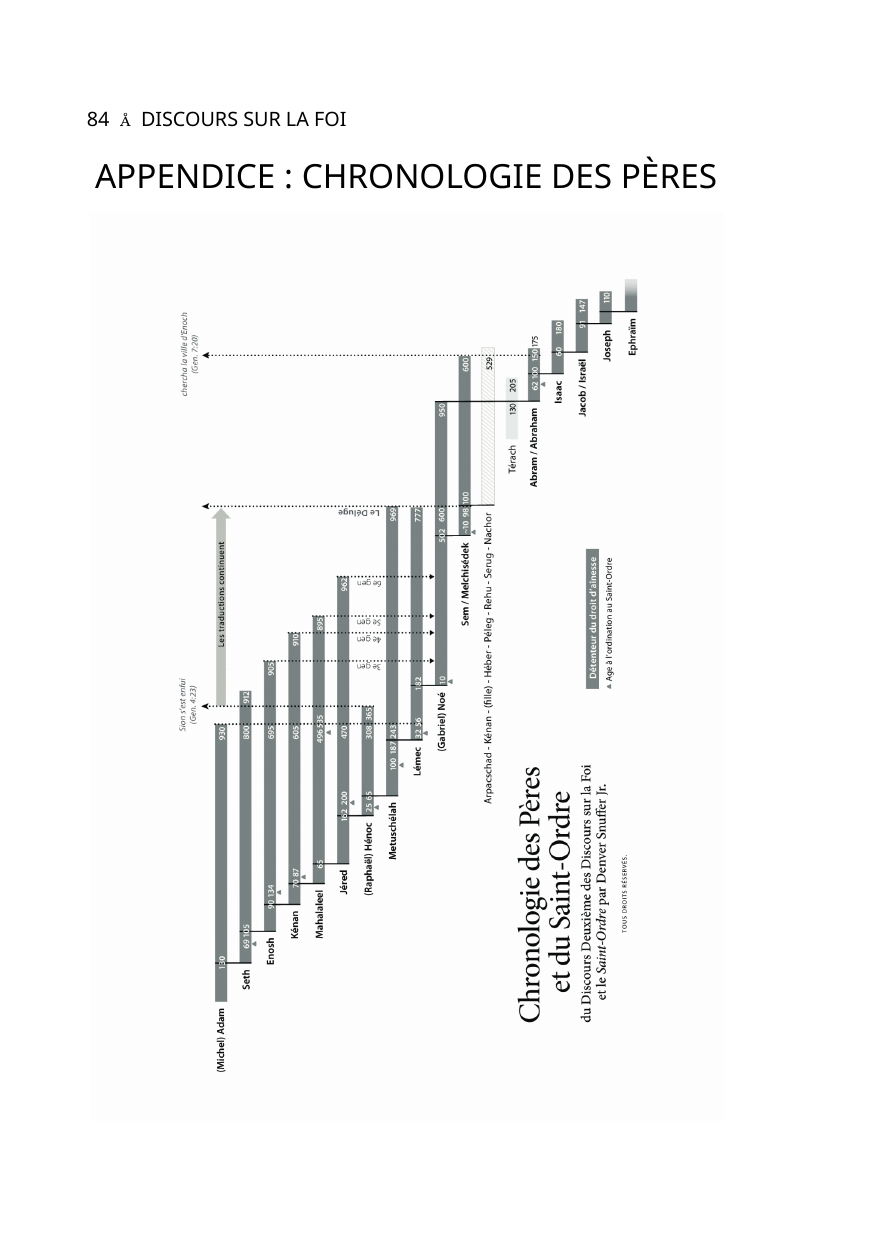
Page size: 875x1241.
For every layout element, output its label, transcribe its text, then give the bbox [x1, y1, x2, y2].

picture [91, 213, 723, 1121]
subtitle APPENDICE : CHRONOLOGIE DES PÈRES [87, 153, 725, 199]
